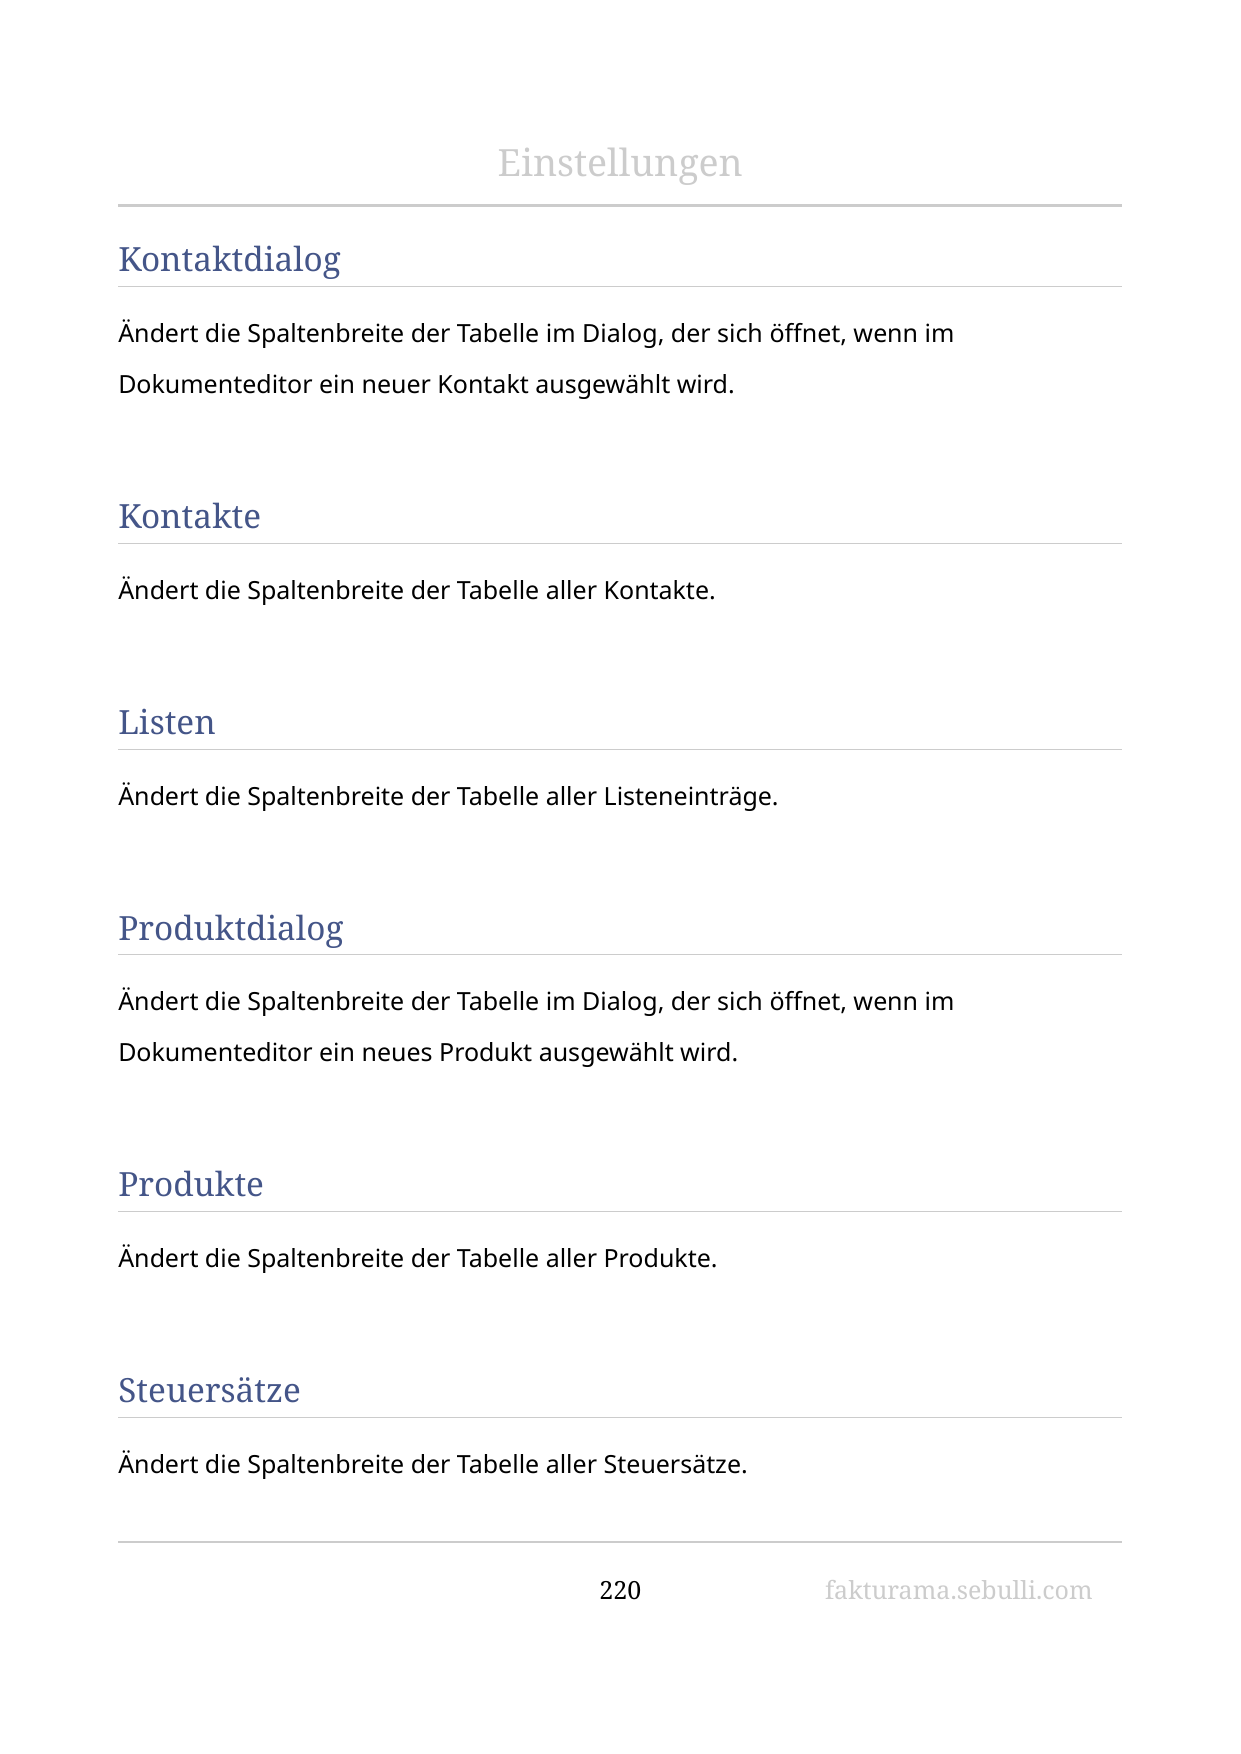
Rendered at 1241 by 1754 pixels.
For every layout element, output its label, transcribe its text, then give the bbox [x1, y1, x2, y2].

text Ändert die Spaltenbreite der Tabelle aller Produkte. [118, 1241, 1122, 1275]
subtitle Produktdialog [118, 904, 1122, 954]
text Ändert die Spaltenbreite der Tabelle aller Listeneinträge. [118, 778, 1122, 812]
subtitle Produkte [118, 1161, 1122, 1211]
text Ändert die Spaltenbreite der Tabelle aller Steuersätze. [118, 1447, 1122, 1481]
subtitle Steuersätze [118, 1367, 1122, 1417]
subtitle Listen [118, 699, 1122, 749]
subtitle Kontaktdialog [118, 236, 1122, 286]
subtitle Kontakte [118, 493, 1122, 543]
text Ändert die Spaltenbreite der Tabelle aller Kontakte. [118, 573, 1122, 607]
text Ändert die Spaltenbreite der Tabelle im Dialog, der sich öffnet, wenn im Dokumenteditor ein neuer Kontakt ausgewählt wird. [118, 316, 1122, 401]
text Ändert die Spaltenbreite der Tabelle im Dialog, der sich öffnet, wenn im Dokumenteditor ein neues Produkt ausgewählt wird. [118, 984, 1122, 1069]
